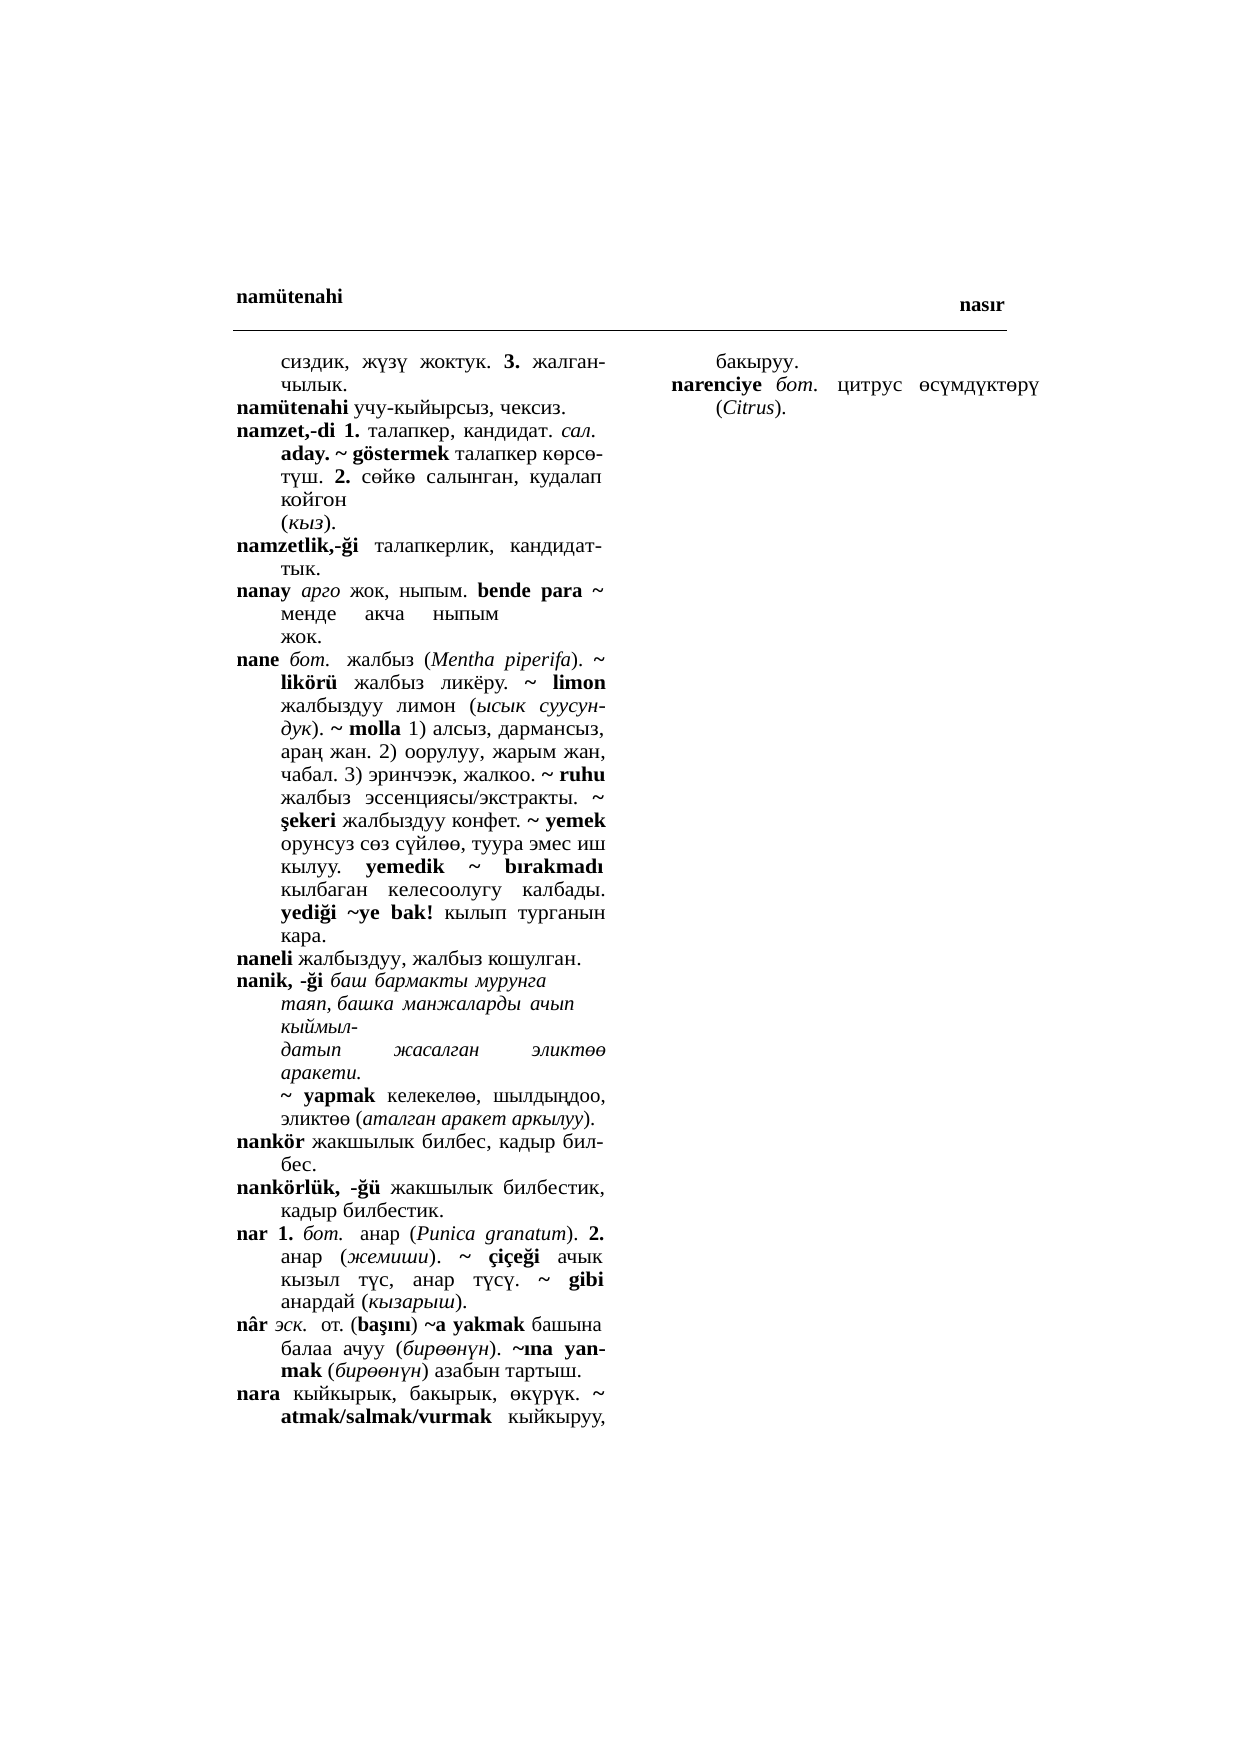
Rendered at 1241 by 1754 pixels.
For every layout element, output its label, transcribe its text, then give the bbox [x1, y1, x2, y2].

text койгон (кыз). [281, 488, 407, 534]
text ~ yapmak келекелөө, шылдыңдоо, эликтөө (аталган аракет аркылуу). [281, 1084, 606, 1130]
text nâr эск. от. (başını) ~a yakmak башына [236, 1313, 606, 1336]
text бакыруу. [716, 350, 1065, 373]
text nar 1. бот. анар (Punica granatum). 2. [236, 1222, 606, 1245]
text namütenahi учу-кыйырсыз, чексиз. [236, 396, 606, 419]
text nankörlük, -ğü жакшылык билбестик, [236, 1176, 606, 1199]
text анар (жемиши). ~ çiçeği ачык [281, 1245, 606, 1268]
text namütenahi [236, 284, 343, 308]
text naneli жалбыздуу, жалбыз кошулган. [236, 947, 606, 969]
text датып жасалган эликтөө аракети. [281, 1038, 606, 1084]
text nanik, -ği баш бармакты мурунга таяп, башка манжаларды ачып кыймыл- [236, 969, 606, 1038]
text балаа ачуу (бирөөнүн). ~ına yan- mak (бирөөнүн) азабын тартыш. [281, 1337, 606, 1382]
text сиздик, жүзү жоктук. 3. жалган- чылык. [281, 350, 606, 396]
text likörü жалбыз ликёру. ~ limon жалбыздуу лимон (ысык суусун- дук). ~ molla 1) алсыз, дармансыз, [281, 671, 606, 740]
text namzetlik,-ği талапкерлик, кандидат- тык. [236, 534, 606, 579]
text atmak/salmak/vurmak кыйкыруу, [281, 1405, 606, 1428]
text narenciye бот. цитрус өсүмдүктөрү [671, 373, 1065, 396]
text кадыр билбестик. [281, 1199, 446, 1222]
text араң жан. 2) оорулуу, жарым жан, чабал. 3) эринчээк, жалкоо. ~ ruhu жалбыз эссенциясы/экстракты. ~ [281, 740, 606, 809]
text (Citrus). [716, 396, 814, 419]
text namzet,-di 1. талапкер, кандидат. сал. aday. ~ göstermek талапкер көрсө- түш. 2. сөйкө салынган, кудалап [236, 419, 606, 488]
text şekeri жалбыздуу конфет. ~ yemek орунсуз сөз сүйлөө, туура эмес иш кылуу. yemedik ~ bırakmadı [281, 809, 606, 878]
text анардай (кызарыш). [281, 1291, 469, 1313]
text nankör жакшылык билбес, кадыр бил- бес. [236, 1130, 606, 1176]
text кылбаган келесоолугу калбады. yediği ~ye bak! кылып турганын кара. [281, 878, 606, 947]
text nasır [957, 292, 1007, 316]
text кызыл түс, анар түсү. ~ gibi [281, 1268, 606, 1291]
text nara кыйкырык, бакырык, өкүрүк. ~ [236, 1382, 606, 1405]
text nane бот. жалбыз (Mentha piperifa). ~ [236, 648, 606, 671]
text nanay арго жок, ныпым. bende para ~ [236, 579, 606, 602]
text менде акча ныпым жок. [281, 602, 499, 648]
